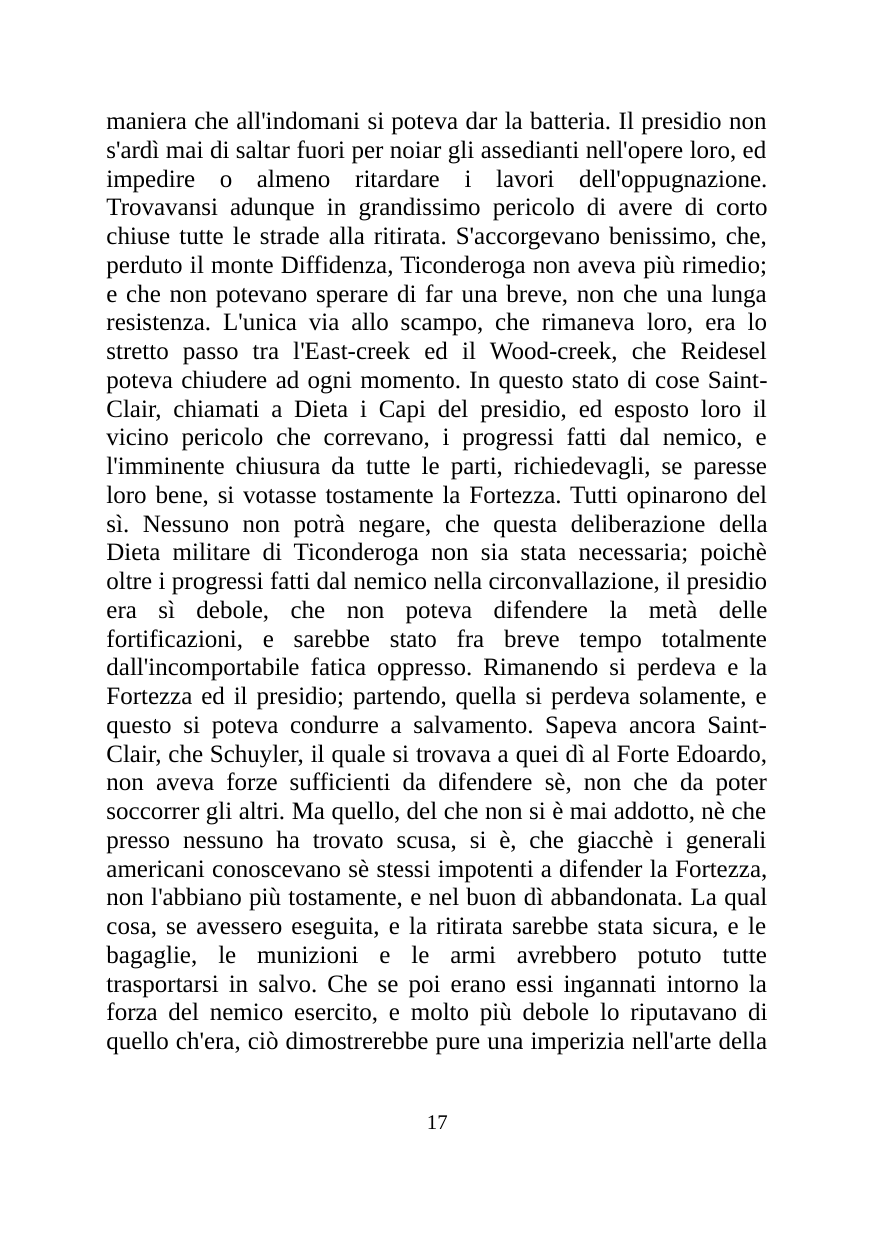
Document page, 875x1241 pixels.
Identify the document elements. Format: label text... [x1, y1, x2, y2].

text maniera che all'indomani si poteva dar la batteria. Il presidio non s'ardì mai di saltar fuori per noiar gli assedianti nell'opere loro, ed impedire o almeno ritardare i lavori dell'oppugnazione. Trovavansi adunque in grandissimo pericolo di avere di corto chiuse tutte le strade alla ritirata. S'accorgevano benissimo, che, perduto il monte Diffidenza, Ticonderoga non aveva più rimedio; e che non potevano sperare di far una breve, non che una lunga resistenza. L'unica via allo scampo, che rimaneva loro, era lo stretto passo tra l'East-creek ed il Wood-creek, che Reidesel poteva chiudere ad ogni momento. In questo stato di cose Saint-Clair, chiamati a Dieta i Capi del presidio, ed esposto loro il vicino pericolo che correvano, i progressi fatti dal nemico, e l'imminente chiusura da tutte le parti, richiedevagli, se paresse loro bene, si votasse tostamente la Fortezza. Tutti opinarono del sì. Nessuno non potrà negare, che questa deliberazione della Dieta militare di Ticonderoga non sia stata necessaria; poichè oltre i progressi fatti dal nemico nella circonvallazione, il presidio era sì debole, che non poteva difendere la metà delle fortificazioni, e sarebbe stato fra breve tempo totalmente dall'incomportabile fatica oppresso. Rimanendo si perdeva e la Fortezza ed il presidio; partendo, quella si perdeva solamente, e questo si poteva condurre a salvamento. Sapeva ancora Saint-Clair, che Schuyler, il quale si trovava a quei dì al Forte Edoardo, non aveva forze sufficienti da difendere sè, non che da poter soccorrer gli altri. Ma quello, del che non si è mai addotto, nè che presso nessuno ha trovato scusa, si è, che giacchè i generali americani conoscevano sè stessi impotenti a difender la Fortezza, non l'abbiano più tostamente, e nel buon dì abbandonata. La qual cosa, se avessero eseguita, e la ritirata sarebbe stata sicura, e le bagaglie, le munizioni e le armi avrebbero potuto tutte trasportarsi in salvo. Che se poi erano essi ingannati intorno la forza del nemico esercito, e molto più debole lo riputavano di quello ch'era, ciò dimostrerebbe pure una imperizia nell'arte della [106, 106, 768, 1055]
